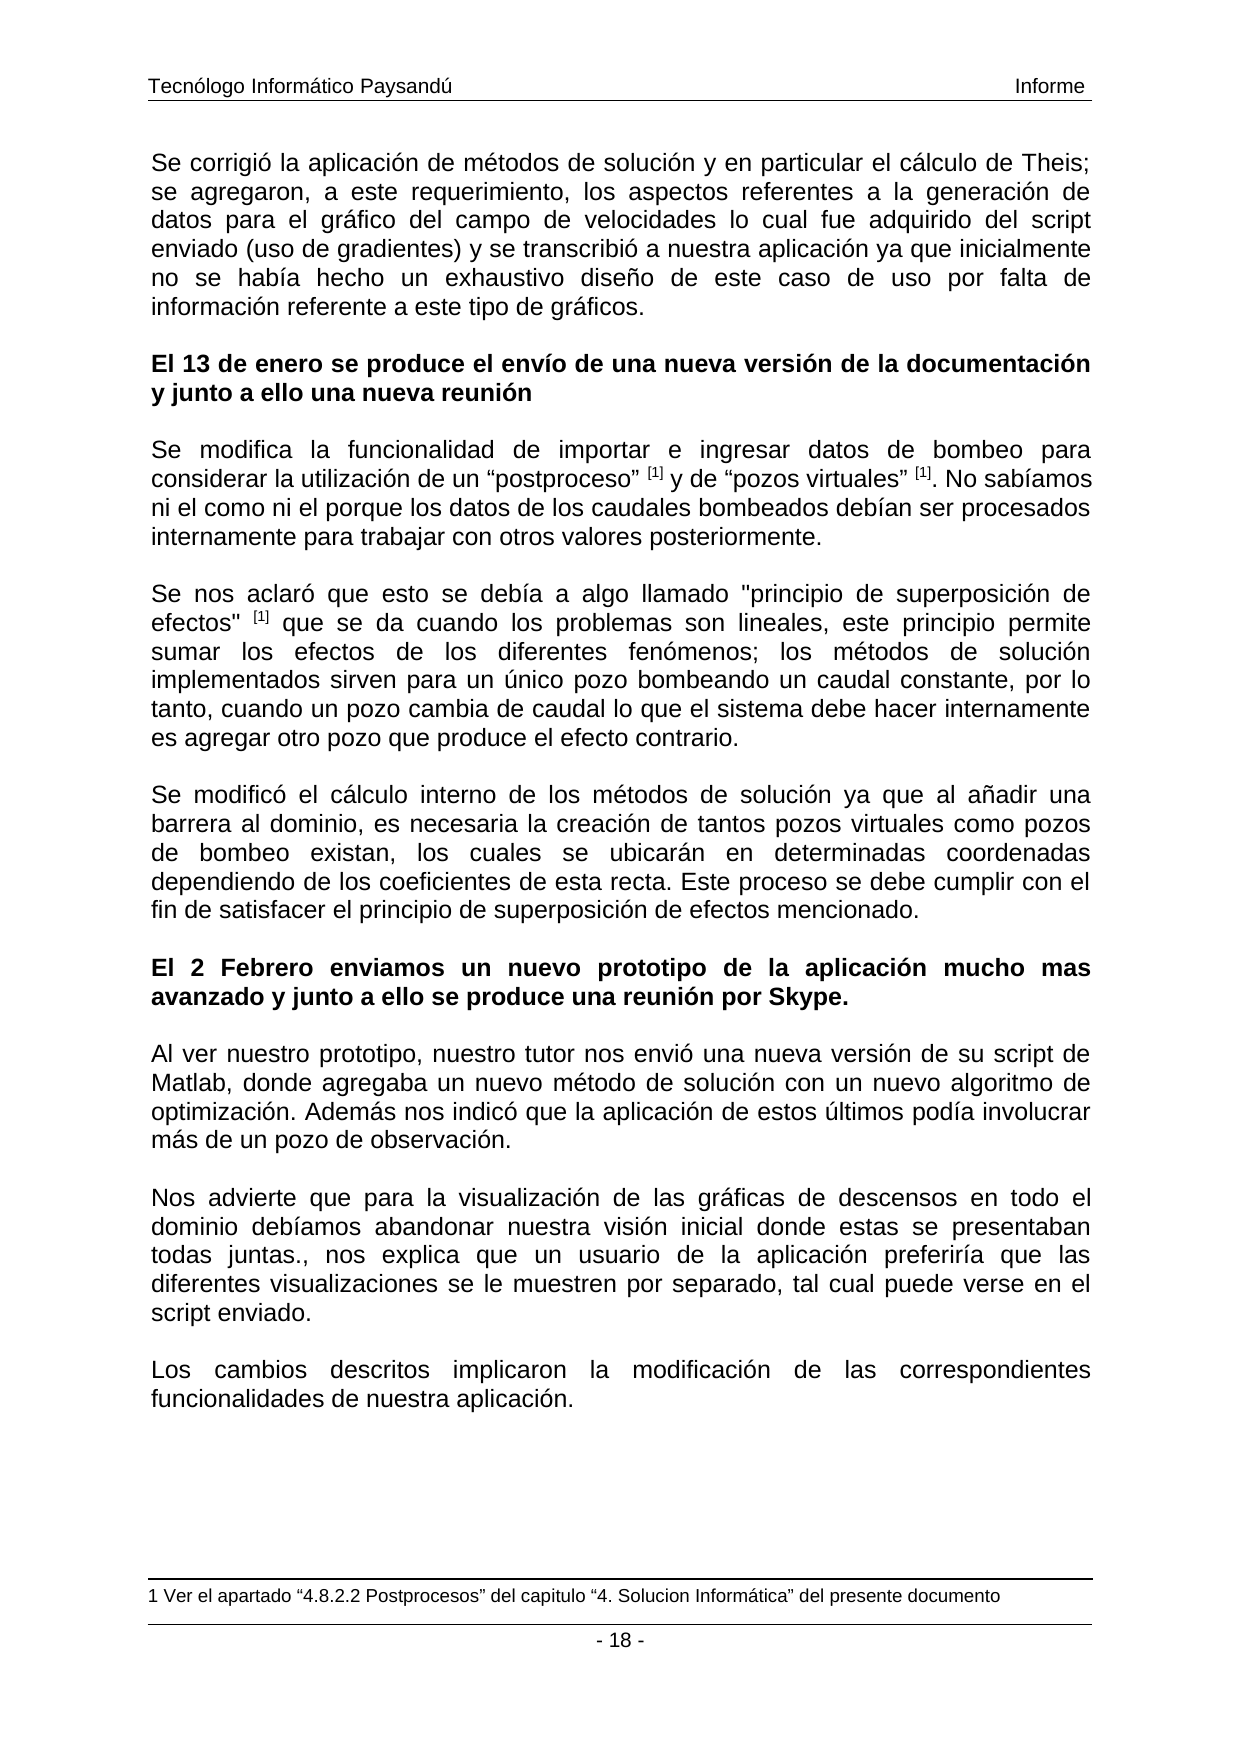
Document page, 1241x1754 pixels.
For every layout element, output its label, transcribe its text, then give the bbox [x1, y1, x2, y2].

text Se modificó el cálculo interno de los métodos de solución ya que al añadir una barrera al dominio, es necesaria la creación de tantos pozos virtuales como pozos de bombeo existan, los cuales se ubicarán en determinadas coordenadas dependiendo de los coeficientes de esta recta. Este proceso se debe cumplir con el fin de satisfacer el principio de superposición de efectos mencionado. [151, 780, 1092, 924]
text Nos advierte que para la visualización de las gráficas de descensos en todo el dominio debíamos abandonar nuestra visión inicial donde estas se presentaban todas juntas., nos explica que un usuario de la aplicación preferiría que las diferentes visualizaciones se le muestren por separado, tal cual puede verse en el script enviado. [151, 1183, 1092, 1326]
text Ver el apartado “4.8.2.2 Postprocesos” del capitulo “4. Solucion Informática” del presente documento [148, 1585, 1092, 1606]
text Se nos aclaró que esto se debía a algo llamado "principio de superposición de efectos" [1] que se da cuando los problemas son lineales, este principio permite sumar los efectos de los diferentes fenómenos; los métodos de solución implementados sirven para un único pozo bombeando un caudal constante, por lo tanto, cuando un pozo cambia de caudal lo que el sistema debe hacer internamente es agregar otro pozo que produce el efecto contrario. [151, 579, 1092, 751]
text Los cambios descritos implicaron la modificación de las correspondientes funcionalidades de nuestra aplicación. [151, 1355, 1092, 1413]
text Se modifica la funcionalidad de importar e ingresar datos de bombeo para considerar la utilización de un “postproceso” [] y de “pozos virtuales” [1]. No sabíamos ni el como ni el porque los datos de los caudales bombeados debían ser procesados internamente para trabajar con otros valores posteriormente. [151, 435, 1092, 550]
text El 13 de enero se produce el envío de una nueva versión de la documentación y junto a ello una nueva reunión [151, 349, 1092, 406]
text Al ver nuestro prototipo, nuestro tutor nos envió una nueva versión de su script de Matlab, donde agregaba un nuevo método de solución con un nuevo algoritmo de optimización. Además nos indicó que la aplicación de estos últimos podía involucrar más de un pozo de observación. [151, 1039, 1092, 1154]
text El 2 Febrero enviamos un nuevo prototipo de la aplicación mucho mas avanzado y junto a ello se produce una reunión por Skype. [151, 953, 1092, 1010]
text Se corrigió la aplicación de métodos de solución y en particular el cálculo de Theis; se agregaron, a este requerimiento, los aspectos referentes a la generación de datos para el gráfico del campo de velocidades lo cual fue adquirido del script enviado (uso de gradientes) y se transcribió a nuestra aplicación ya que inicialmente no se había hecho un exhaustivo diseño de este caso de uso por falta de información referente a este tipo de gráficos. [151, 148, 1092, 320]
